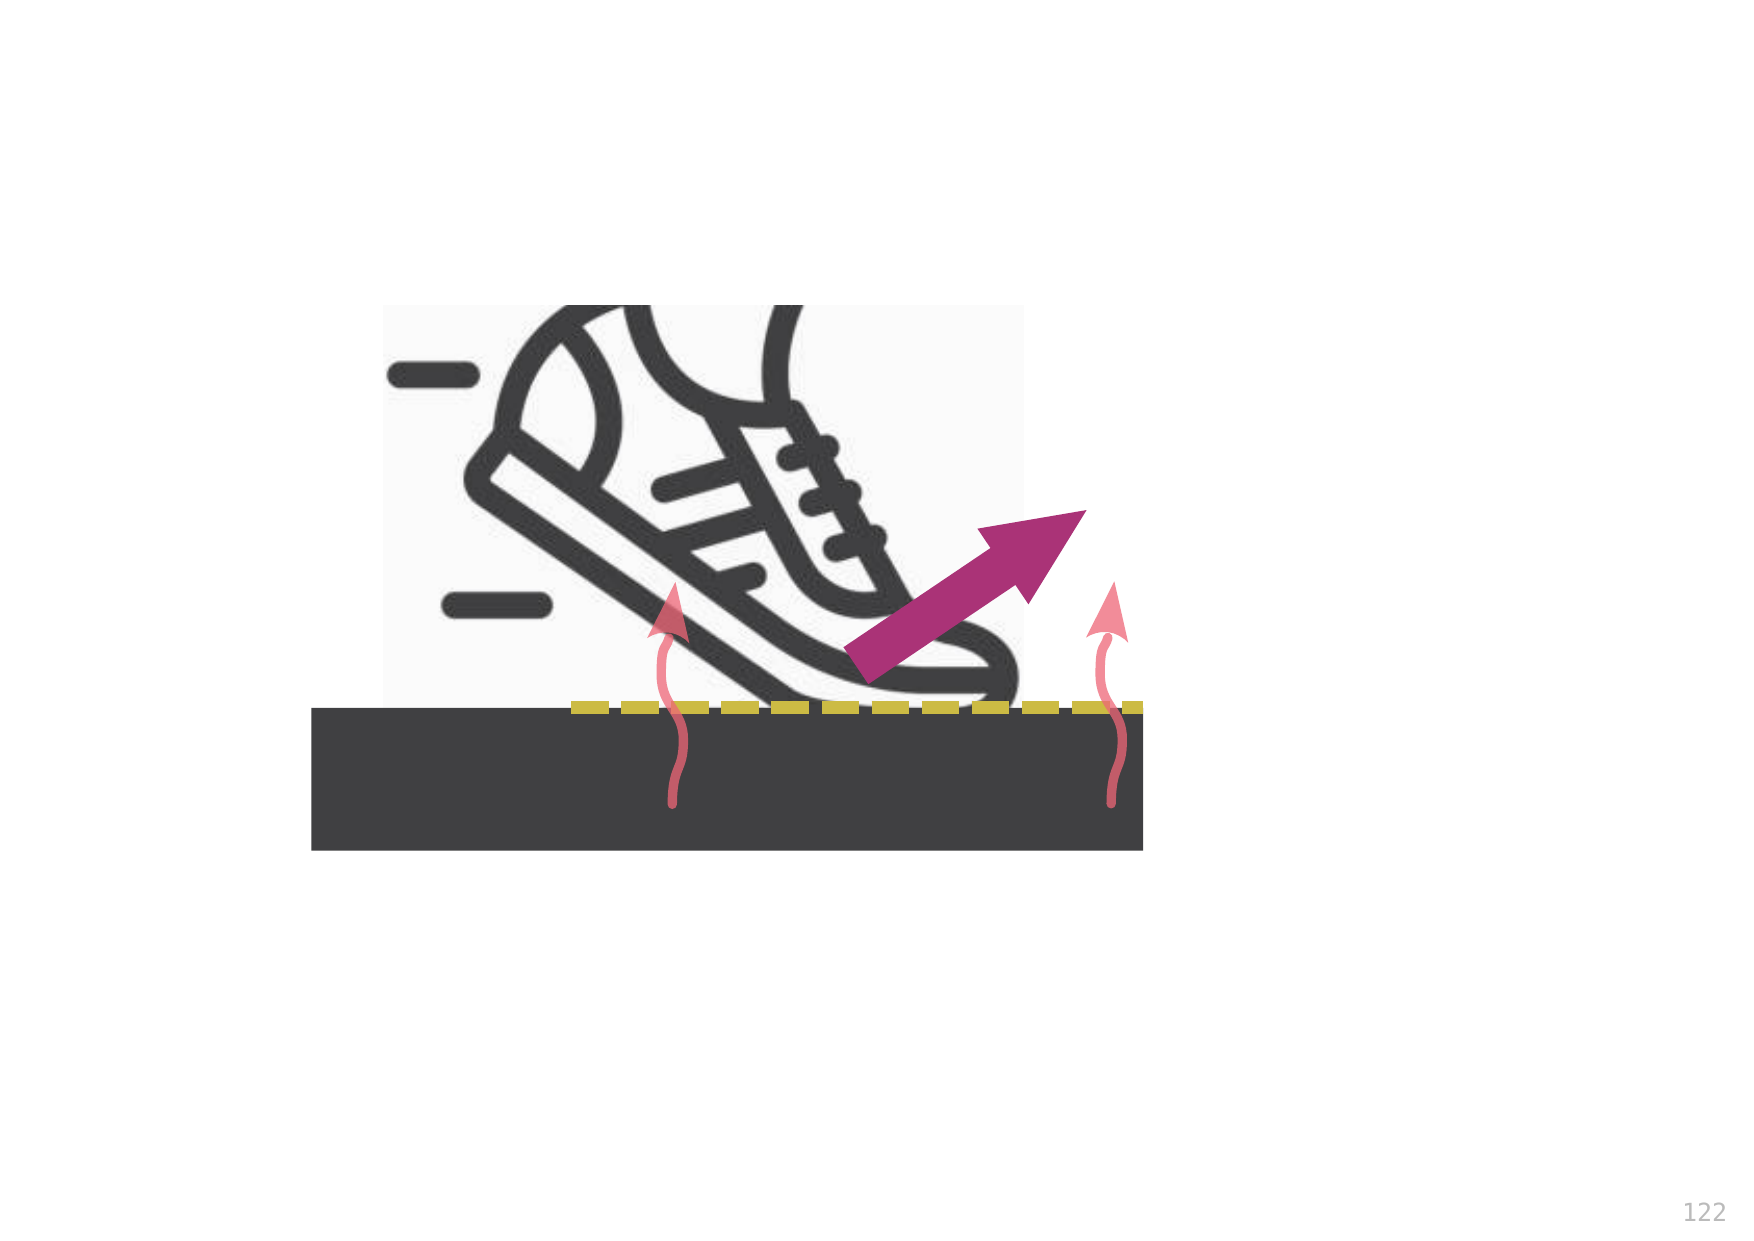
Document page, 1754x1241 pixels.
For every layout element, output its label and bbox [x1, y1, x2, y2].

text_box [843, 510, 1087, 685]
picture [383, 305, 1024, 707]
text_box [311, 707, 1144, 892]
